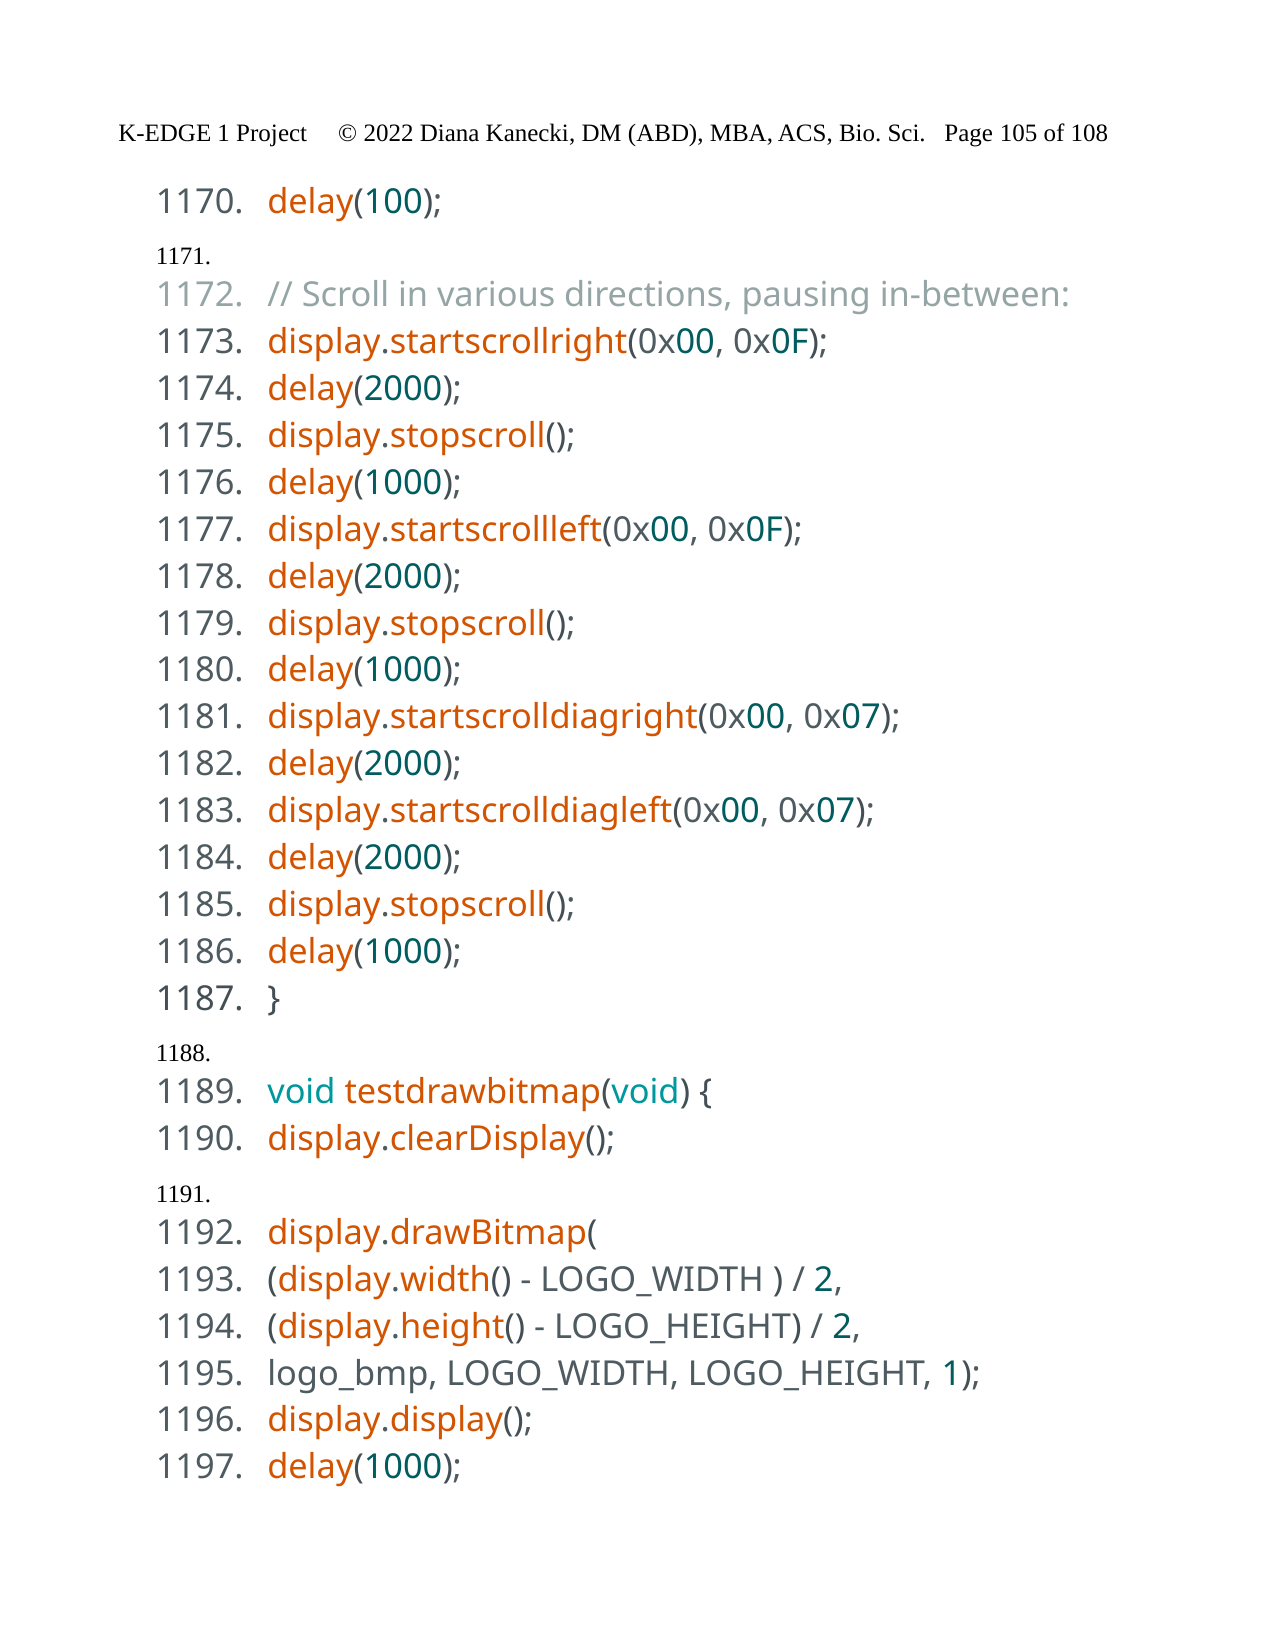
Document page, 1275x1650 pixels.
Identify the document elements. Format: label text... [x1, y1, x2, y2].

list display.startscrolldiagright(0x00, 0x07); [156, 692, 1157, 739]
list delay(2000); [156, 364, 1157, 411]
list // Scroll in various directions, pausing in-between: [156, 270, 1157, 317]
list display.stopscroll(); [156, 411, 1157, 458]
list display.startscrollright(0x00, 0x0F); [156, 317, 1157, 364]
list display.startscrolldiagleft(0x00, 0x07); [156, 786, 1157, 833]
list delay(1000); [156, 926, 1157, 973]
list display.drawBitmap( [156, 1208, 1157, 1254]
list void testdrawbitmap(void) { [156, 1067, 1157, 1114]
list (display.width() - LOGO_WIDTH ) / 2, [156, 1254, 1157, 1301]
list display.stopscroll(); [156, 879, 1157, 926]
list logo_bmp, LOGO_WIDTH, LOGO_HEIGHT, 1); [156, 1348, 1157, 1395]
list display.clearDisplay(); [156, 1114, 1157, 1161]
list } [156, 973, 1157, 1020]
list delay(1000); [156, 1442, 1157, 1489]
list delay(2000); [156, 833, 1157, 879]
list display.stopscroll(); [156, 598, 1157, 645]
list display.startscrollleft(0x00, 0x0F); [156, 504, 1157, 551]
list (display.height() - LOGO_HEIGHT) / 2, [156, 1301, 1157, 1348]
list delay(2000); [156, 551, 1157, 598]
list delay(1000); [156, 645, 1157, 692]
list delay(2000); [156, 739, 1157, 786]
list delay(100); [156, 176, 1157, 223]
list delay(1000); [156, 458, 1157, 504]
list display.display(); [156, 1395, 1157, 1442]
